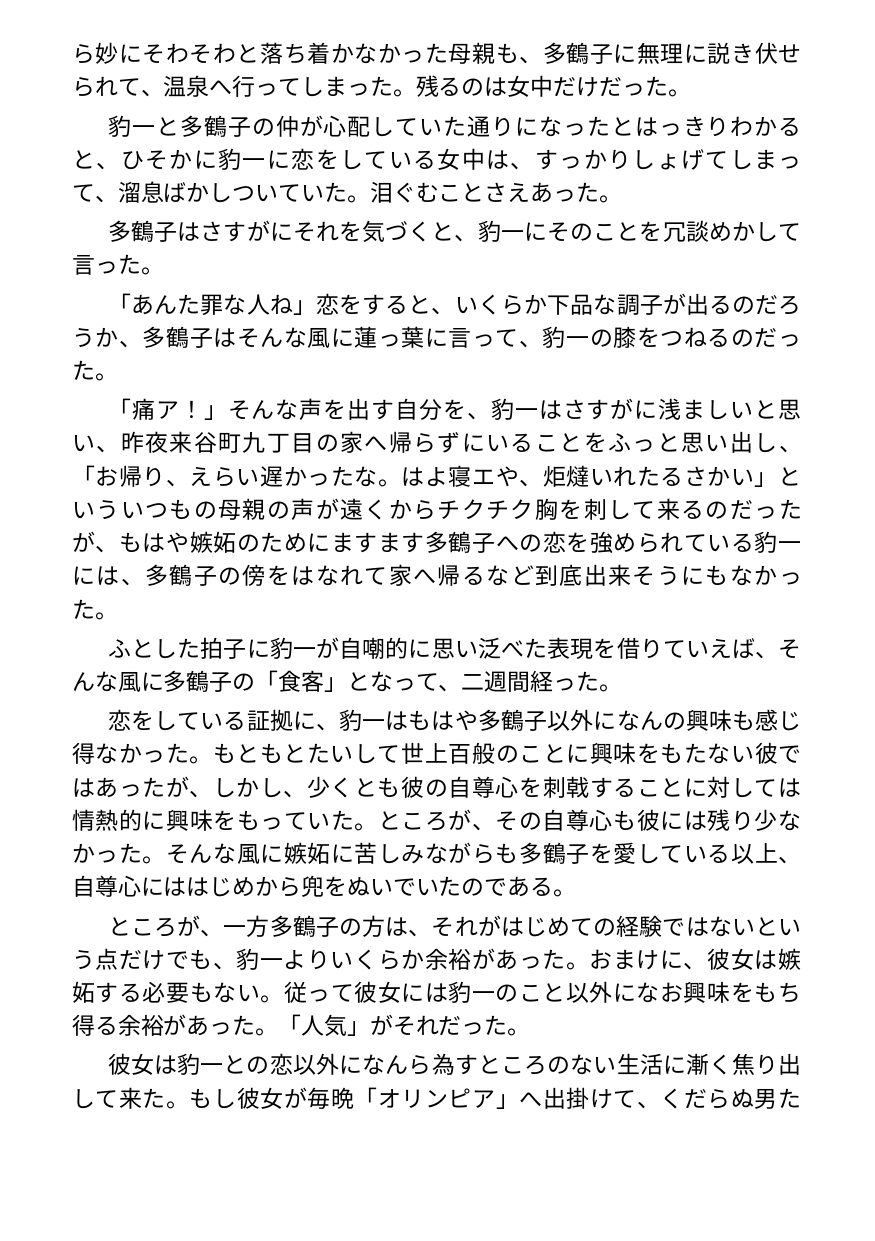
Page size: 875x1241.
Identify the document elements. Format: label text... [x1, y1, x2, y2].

text 「あんた罪な人ね」恋をすると、いくらか下品な調子が出るのだろうか、多鶴子はそんな風に蓮っ葉に言って、豹一の膝をつねるのだった。 [72, 286, 802, 386]
text 恋をしている証拠に、豹一はもはや多鶴子以外になんの興味も感じ得なかった。もともとたいして世上百般のことに興味をもたない彼ではあったが、しかし、少くとも彼の自尊心を刺戟することに対しては情熱的に興味をもっていた。ところが、その自尊心も彼には残り少なかった。そんな風に嫉妬に苦しみながらも多鶴子を愛している以上、自尊心にははじめから兜をぬいでいたのである。 [72, 703, 802, 902]
text ところが、一方多鶴子の方は、それがはじめての経験ではないという点だけでも、豹一よりいくらか余裕があった。おまけに、彼女は嫉妬する必要もない。従って彼女には豹一のこと以外になお興味をもち得る余裕があった。「人気」がそれだった。 [72, 908, 802, 1041]
text 多鶴子はさすがにそれを気づくと、豹一にそのことを冗談めかして言った。 [72, 214, 802, 281]
text 豹一と多鶴子の仲が心配していた通りになったとはっきりわかると、ひそかに豹一に恋をしている女中は、すっかりしょげてしまって、溜息ばかしついていた。泪ぐむことさえあった。 [72, 108, 802, 208]
text 彼女は豹一との恋以外になんら為すところのない生活に漸く焦り出して来た。もし彼女が毎晩「オリンピア」へ出掛けて、くだらぬ男た [72, 1047, 802, 1114]
text ふとした拍子に豹一が自嘲的に思い泛べた表現を借りていえば、そんな風に多鶴子の「食客」となって、二週間経った。 [72, 631, 802, 697]
text 「痛ア！」そんな声を出す自分を、豹一はさすがに浅ましいと思い、昨夜来谷町九丁目の家へ帰らずにいることをふっと思い出し、「お帰り、えらい遅かったな。はよ寝エや、炬燵いれたるさかい」といういつもの母親の声が遠くからチクチク胸を刺して来るのだったが、もはや嫉妬のためにますます多鶴子への恋を強められている豹一には、多鶴子の傍をはなれて家へ帰るなど到底出来そうにもなかった。 [72, 392, 802, 625]
text ら妙にそわそわと落ち着かなかった母親も、多鶴子に無理に説き伏せられて、温泉へ行ってしまった。残るのは女中だけだった。 [72, 36, 802, 102]
